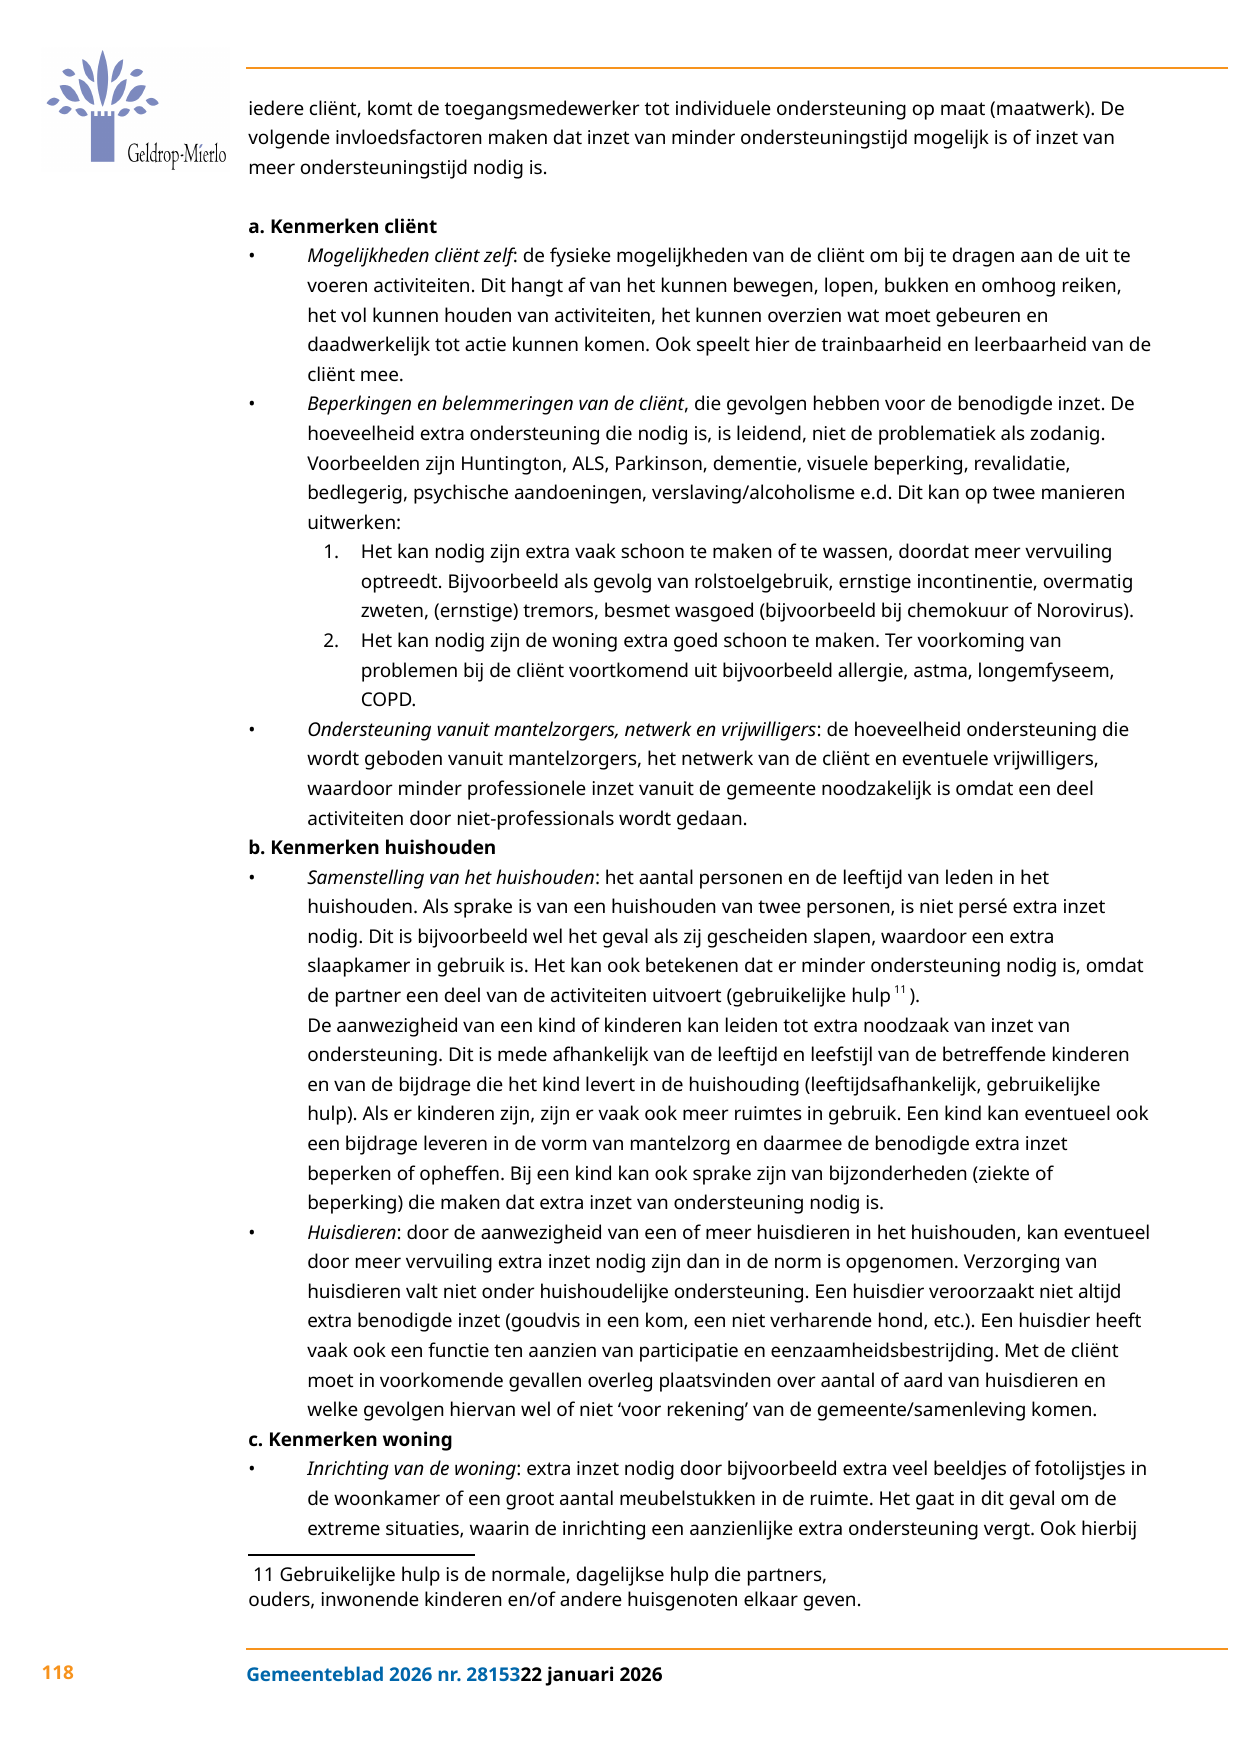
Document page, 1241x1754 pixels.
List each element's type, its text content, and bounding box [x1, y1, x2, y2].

list Het kan nodig zijn extra vaak schoon te maken of te wassen, doordat meer vervuiling optreedt. Bijvoorbeeld als gevolg van rolstoelgebruik, ernstige incontinentie, overmatig zweten, (ernstige) tremors, besmet wasgoed (bijvoorbeeld bij chemokuur of Norovirus). [323, 538, 1152, 623]
list Huisdieren: door de aanwezigheid van een of meer huisdieren in het huishouden, kan eventueel door meer vervuiling extra inzet nodig zijn dan in de norm is opgenomen. Verzorging van huisdieren valt niet onder huishoudelijke ondersteuning. Een huisdier veroorzaakt niet altijd extra benodigde inzet (goudvis in een kom, een niet verharende hond, etc.). Een huisdier heeft vaak ook een functie ten aanzien van participatie en eenzaamheidsbestrijding. Met de cliënt moet in voorkomende gevallen overleg plaatsvinden over aantal of aard van huisdieren en welke gevolgen hiervan wel of niet ‘voor rekening’ van de gemeente/samenleving komen. [248, 1219, 1152, 1422]
text iedere cliënt, komt de toegangsmedewerker tot individuele ondersteuning op maat (maatwerk). De volgende invloedsfactoren maken dat inzet van minder ondersteuningstijd mogelijk is of inzet van meer ondersteuningstijd nodig is. [248, 95, 1152, 180]
list Ondersteuning vanuit mantelzorgers, netwerk en vrijwilligers: de hoeveelheid ondersteuning die wordt geboden vanuit mantelzorgers, het netwerk van de cliënt en eventuele vrijwilligers, waardoor minder professionele inzet vanuit de gemeente noodzakelijk is omdat een deel activiteiten door niet-professionals wordt gedaan. [248, 716, 1152, 831]
text c. Kenmerken woning [248, 1426, 1152, 1452]
list Mogelijkheden cliënt zelf: de fysieke mogelijkheden van de cliënt om bij te dragen aan de uit te voeren activiteiten. Dit hangt af van het kunnen bewegen, lopen, bukken en omhoog reiken, het vol kunnen houden van activiteiten, het kunnen overzien wat moet gebeuren en daadwerkelijk tot actie kunnen komen. Ook speelt hier de trainbaarheid en leerbaarheid van de cliënt mee. [248, 243, 1152, 387]
list Beperkingen en belemmeringen van de cliënt, die gevolgen hebben voor de benodigde inzet. De hoeveelheid extra ondersteuning die nodig is, is leidend, niet de problematiek als zodanig. Voorbeelden zijn Huntington, ALS, Parkinson, dementie, visuele beperking, revalidatie, bedlegerig, psychische aandoeningen, verslaving/alcoholisme e.d. Dit kan op twee manieren uitwerken: [248, 391, 1152, 535]
picture [41, 47, 231, 172]
list De aanwezigheid van een kind of kinderen kan leiden tot extra noodzaak van inzet van ondersteuning. Dit is mede afhankelijk van de leeftijd en leefstijl van de betreffende kinderen en van de bijdrage die het kind levert in de huishouding (leeftijdsafhankelijk, gebruikelijke hulp). Als er kinderen zijn, zijn er vaak ook meer ruimtes in gebruik. Een kind kan eventueel ook een bijdrage leveren in de vorm van mantelzorg en daarmee de benodigde extra inzet beperken of opheffen. Bij een kind kan ook sprake zijn van bijzonderheden (ziekte of beperking) die maken dat extra inzet van ondersteuning nodig is. [248, 1012, 1152, 1215]
text a. Kenmerken cliënt [248, 213, 1152, 239]
list Samenstelling van het huishouden: het aantal personen en de leeftijd van leden in het huishouden. Als sprake is van een huishouden van twee personen, is niet persé extra inzet nodig. Dit is bijvoorbeeld wel het geval als zij gescheiden slapen, waardoor een extra slaapkamer in gebruik is. Het kan ook betekenen dat er minder ondersteuning nodig is, omdat de partner een deel van de activiteiten uitvoert (gebruikelijke hulp). [248, 864, 1152, 1008]
list Gebruikelijke hulp is de normale, dagelijkse hulp die partners, ouders, inwonende kinderen en/of andere huisgenoten elkaar geven. [248, 1561, 1152, 1612]
list Inrichting van de woning: extra inzet nodig door bijvoorbeeld extra veel beeldjes of fotolijstjes in de woonkamer of een groot aantal meubelstukken in de ruimte. Het gaat in dit geval om de extreme situaties, waarin de inrichting een aanzienlijke extra ondersteuning vergt. Ook hierbij [248, 1456, 1152, 1541]
text b. Kenmerken huishouden [248, 834, 1152, 860]
list Het kan nodig zijn de woning extra goed schoon te maken. Ter voorkoming van problemen bij de cliënt voortkomend uit bijvoorbeeld allergie, astma, longemfyseem, COPD. [323, 627, 1152, 712]
